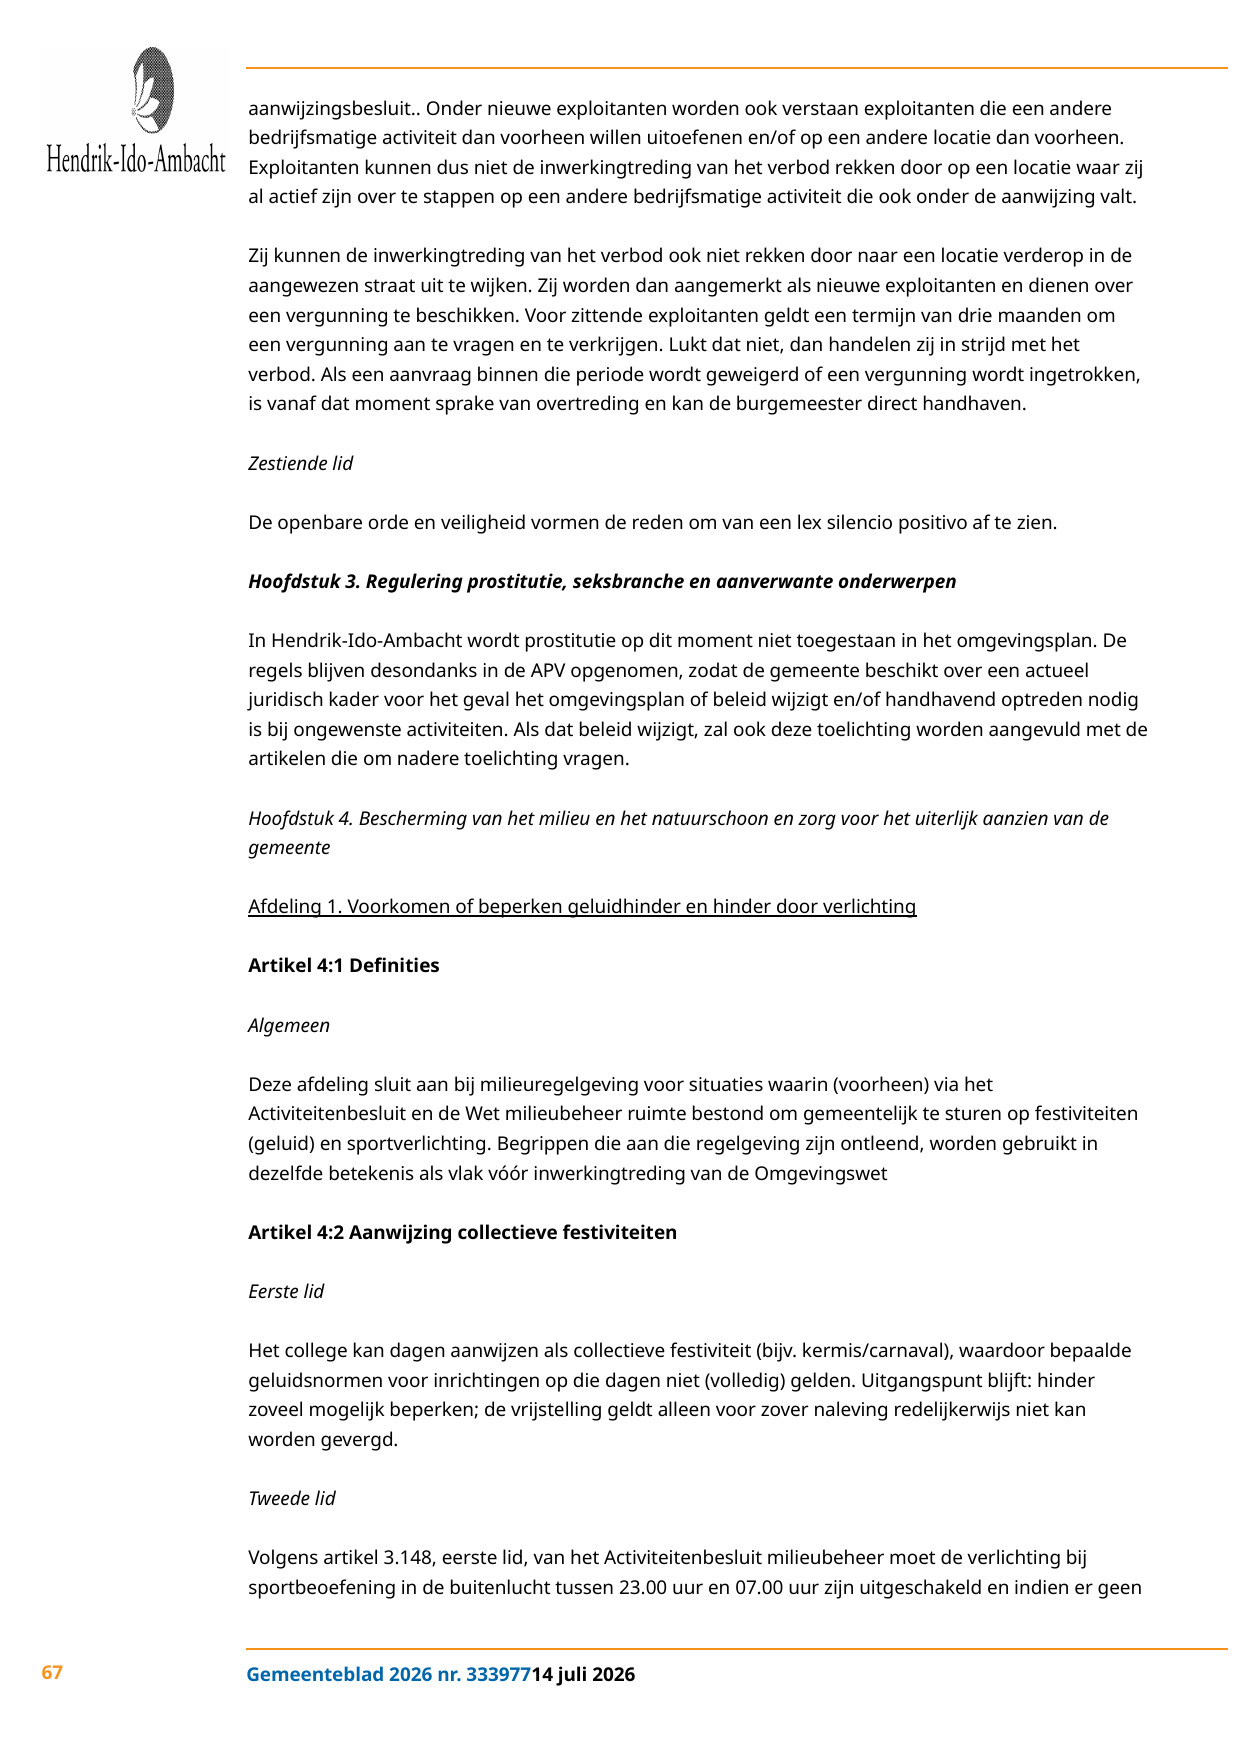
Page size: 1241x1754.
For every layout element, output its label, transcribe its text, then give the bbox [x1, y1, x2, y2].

text Deze afdeling sluit aan bij milieuregelgeving voor situaties waarin (voorheen) via het Activiteitenbesluit en de Wet milieubeheer ruimte bestond om gemeentelijk te sturen op festiviteiten (geluid) en sportverlichting. Begrippen die aan die regelgeving zijn ontleend, worden gebruikt in dezelfde betekenis als vlak vóór inwerkingtreding van de Omgevingswet [248, 1071, 1152, 1186]
text Artikel 4:1 Definities [248, 953, 1152, 978]
text aanwijzingsbesluit.. Onder nieuwe exploitanten worden ook verstaan exploitanten die een andere bedrijfsmatige activiteit dan voorheen willen uitoefenen en/of op een andere locatie dan voorheen. Exploitanten kunnen dus niet de inwerkingtreding van het verbod rekken door op een locatie waar zij al actief zijn over te stappen op een andere bedrijfsmatige activiteit die ook onder de aanwijzing valt. [248, 95, 1152, 209]
text Algemeen [248, 1012, 1152, 1038]
text Hoofdstuk 4. Bescherming van het milieu en het natuurschoon en zorg voor het uiterlijk aanzien van de gemeente [248, 805, 1152, 860]
text Tweede lid [248, 1485, 1152, 1511]
text Artikel 4:2 Aanwijzing collectieve festiviteiten [248, 1219, 1152, 1245]
text De openbare orde en veiligheid vormen de reden om van een lex silencio positivo af te zien. [248, 509, 1152, 535]
text Hoofdstuk 3. Regulering prostitutie, seksbranche en aanverwante onderwerpen [248, 568, 1152, 594]
text In Hendrik-Ido-Ambacht wordt prostitutie op dit moment niet toegestaan in het omgevingsplan. De regels blijven desondanks in de APV opgenomen, zodat de gemeente beschikt over een actueel juridisch kader voor het geval het omgevingsplan of beleid wijzigt en/of handhavend optreden nodig is bij ongewenste activiteiten. Als dat beleid wijzigt, zal ook deze toelichting worden aangevuld met de artikelen die om nadere toelichting vragen. [248, 627, 1152, 771]
text Het college kan dagen aanwijzen als collectieve festiviteit (bijv. kermis/carnaval), waardoor bepaalde geluidsnormen voor inrichtingen op die dagen niet (volledig) gelden. Uitgangspunt blijft: hinder zoveel mogelijk beperken; de vrijstelling geldt alleen voor zover naleving redelijkerwijs niet kan worden gevergd. [248, 1337, 1152, 1452]
text Afdeling 1. Voorkomen of beperken geluidhinder en hinder door verlichting [248, 893, 1152, 919]
text Volgens artikel 3.148, eerste lid, van het Activiteitenbesluit milieubeheer moet de verlichting bij sportbeoefening in de buitenlucht tussen 23.00 uur en 07.00 uur zijn uitgeschakeld en indien er geen [248, 1544, 1152, 1600]
text Eerste lid [248, 1278, 1152, 1304]
text Zestiende lid [248, 450, 1152, 476]
picture [41, 47, 231, 172]
text Zij kunnen de inwerkingtreding van het verbod ook niet rekken door naar een locatie verderop in de aangewezen straat uit te wijken. Zij worden dan aangemerkt als nieuwe exploitanten en dienen over een vergunning te beschikken. Voor zittende exploitanten geldt een termijn van drie maanden om een vergunning aan te vragen en te verkrijgen. Lukt dat niet, dan handelen zij in strijd met het verbod. Als een aanvraag binnen die periode wordt geweigerd of een vergunning wordt ingetrokken, is vanaf dat moment sprake van overtreding en kan de burgemeester direct handhaven. [248, 243, 1152, 416]
